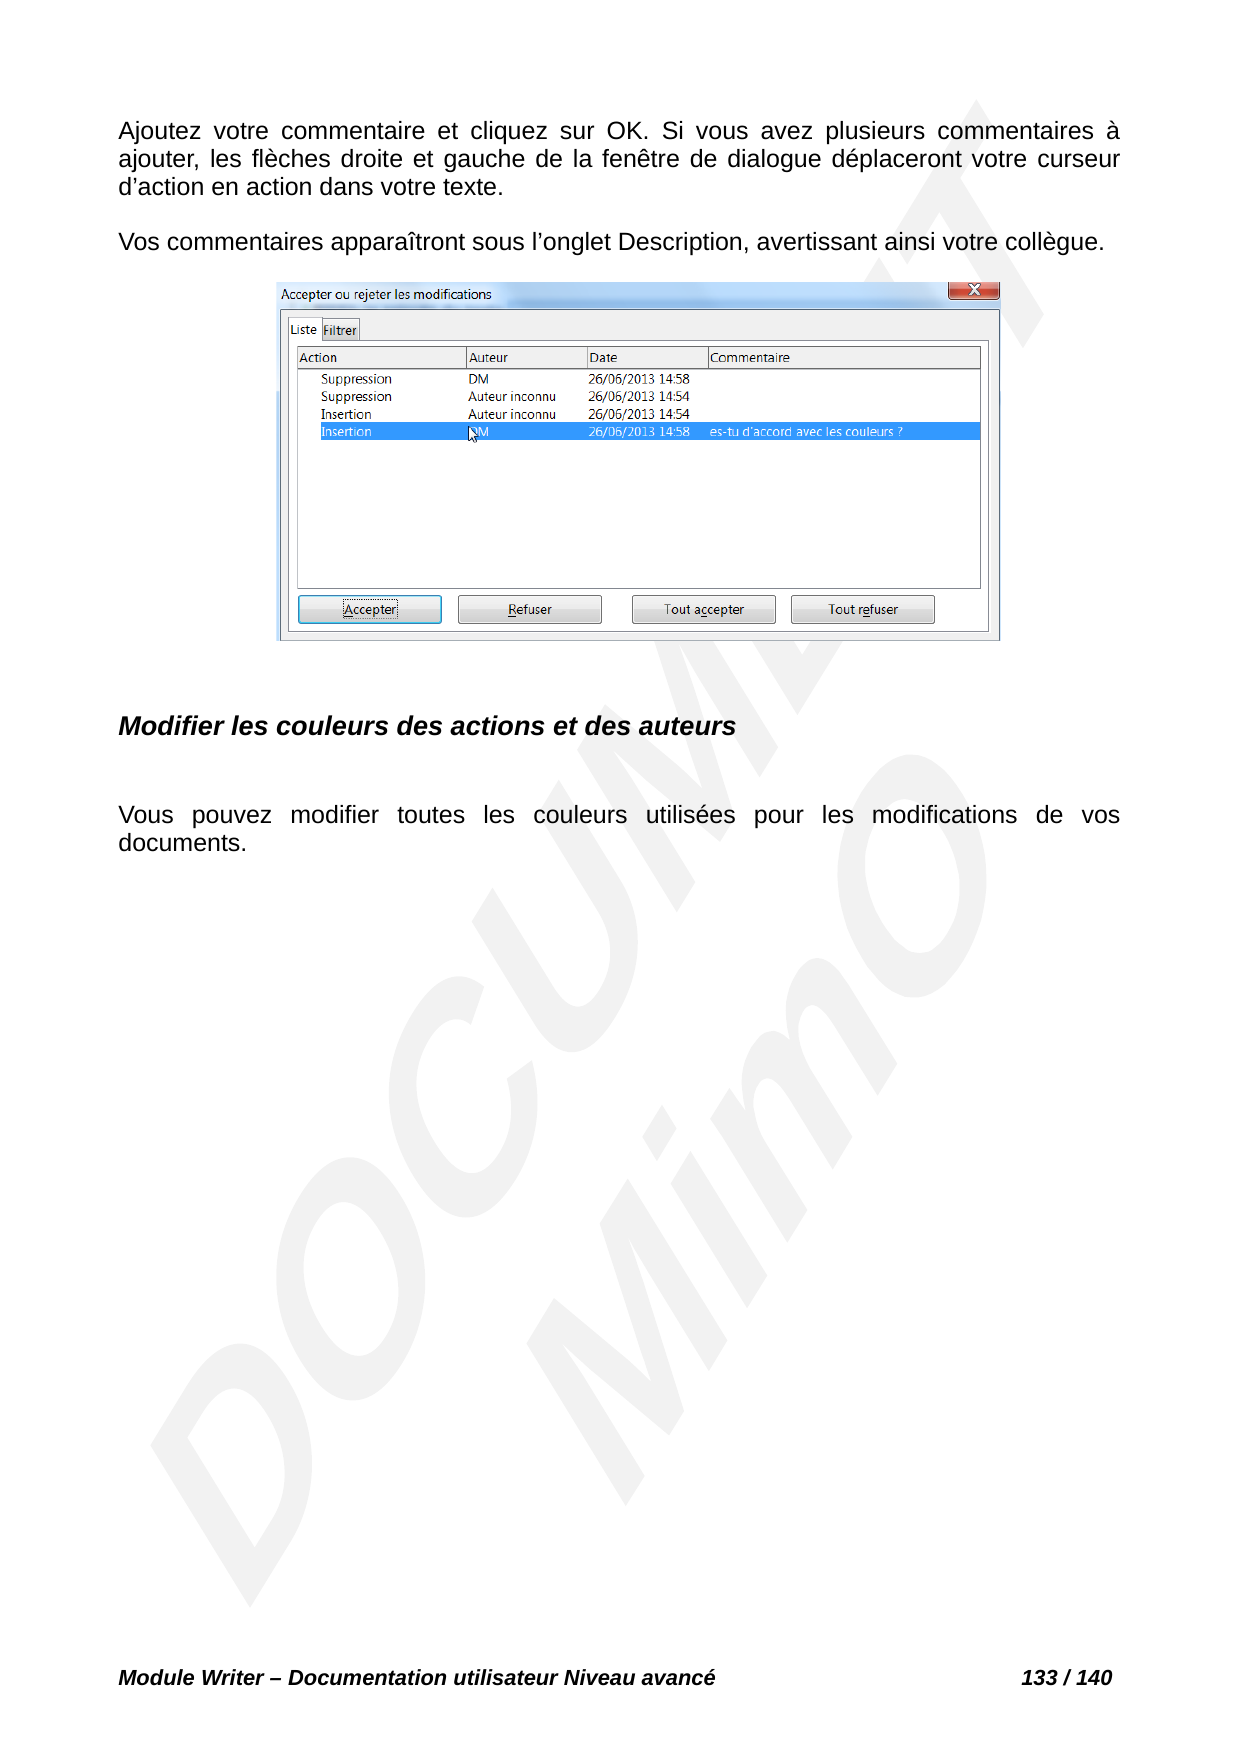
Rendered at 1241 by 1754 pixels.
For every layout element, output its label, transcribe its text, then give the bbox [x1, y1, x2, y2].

text Vous pouvez modifier toutes les couleurs utilisées pour les modifications de vos documents. [118, 801, 1122, 857]
picture [276, 282, 1001, 641]
subtitle Modifier les couleurs des actions et des auteurs [118, 711, 1122, 741]
text Ajoutez votre commentaire et cliquez sur OK. Si vous avez plusieurs commentaires à ajouter, les flèches droite et gauche de la fenêtre de dialogue déplaceront votre curseur d’action en action dans votre texte. [118, 116, 1122, 200]
text Vos commentaires apparaîtront sous l’onglet Description, avertissant ainsi votre collègue. [118, 228, 1122, 256]
